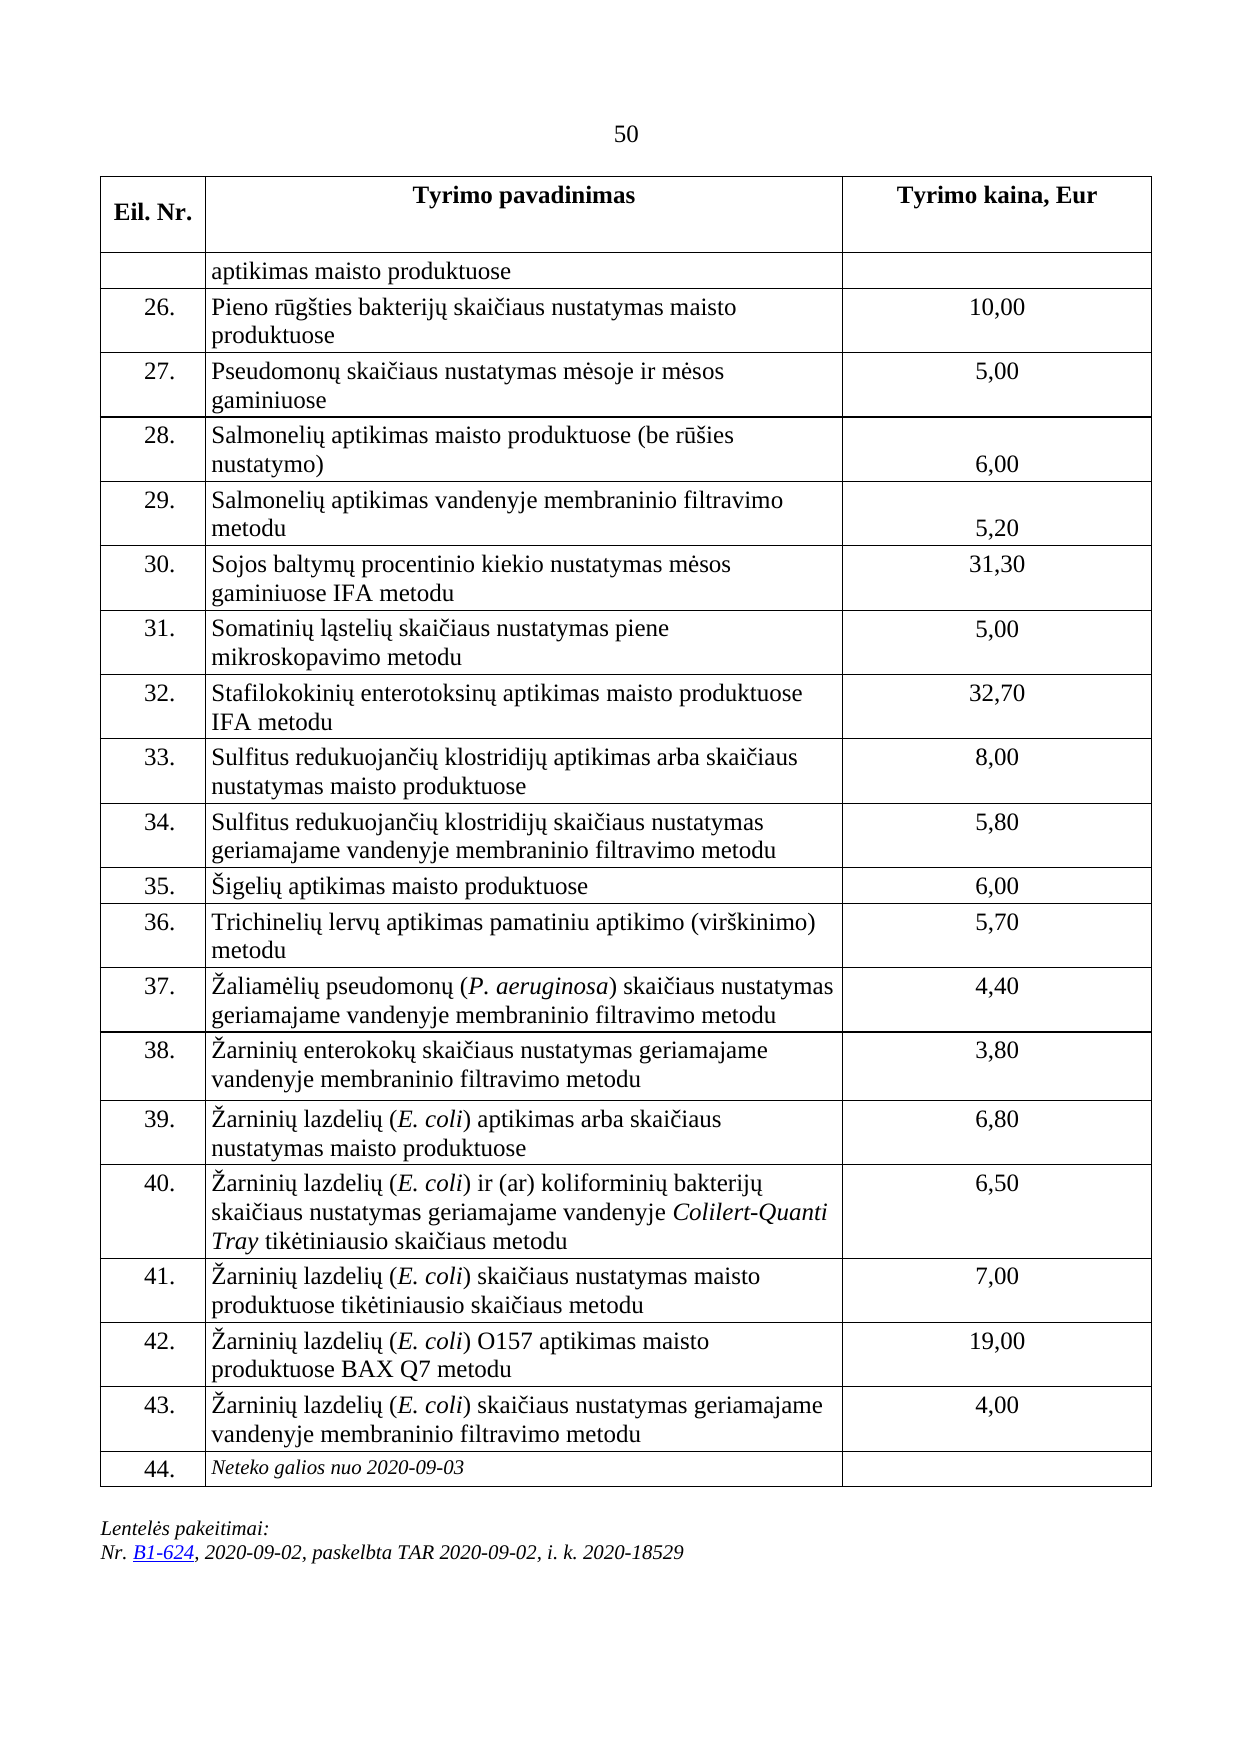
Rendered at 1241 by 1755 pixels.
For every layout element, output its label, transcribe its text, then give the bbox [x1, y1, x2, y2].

table_header Tyrimo pavadinimas [206, 177, 842, 252]
table_cell [101, 253, 205, 288]
table_cell 27. [101, 353, 205, 416]
table_cell Salmonelių aptikimas maisto produktuose (be rūšies nustatymo) [206, 418, 842, 481]
table_cell 43. [101, 1387, 205, 1451]
table_cell Pseudomonų skaičiaus nustatymas mėsoje ir mėsos gaminiuose [206, 353, 842, 416]
table_cell 44. [101, 1452, 205, 1486]
table_cell 7,00 [843, 1259, 1151, 1322]
table_cell Žarninių lazdelių (E. coli) ir (ar) koliforminių bakterijų skaičiaus nustatymas geriamajame vandenyje Colilert-Quanti Tray tikėtiniausio skaičiaus metodu [206, 1165, 842, 1257]
table_cell Trichinelių lervų aptikimas pamatiniu aptikimo (virškinimo) metodu [206, 904, 842, 967]
table_cell 3,80 [843, 1033, 1151, 1100]
table_cell 4,40 [843, 968, 1151, 1031]
table_cell 6,50 [843, 1165, 1151, 1257]
table_cell 5,70 [843, 904, 1151, 967]
table_cell 6,00 [843, 418, 1151, 481]
table_cell 5,80 [843, 804, 1151, 867]
table_cell 31. [101, 611, 205, 674]
table_cell 41. [101, 1259, 205, 1322]
table_cell 38. [101, 1033, 205, 1100]
table_cell Žaliamėlių pseudomonų (P. aeruginosa) skaičiaus nustatymas geriamajame vandenyje membraninio filtravimo metodu [206, 968, 842, 1031]
table_cell Žarninių lazdelių (E. coli) O157 aptikimas maisto produktuose BAX Q7 metodu [206, 1323, 842, 1386]
table_cell Žarninių enterokokų skaičiaus nustatymas geriamajame vandenyje membraninio filtravimo metodu [206, 1033, 842, 1100]
table_cell 34. [101, 804, 205, 867]
table_cell 10,00 [843, 289, 1151, 352]
table_cell 8,00 [843, 739, 1151, 803]
table_cell Somatinių ląstelių skaičiaus nustatymas piene mikroskopavimo metodu [206, 611, 842, 674]
table_cell Salmonelių aptikimas vandenyje membraninio filtravimo metodu [206, 482, 842, 545]
table_cell 35. [101, 868, 205, 903]
table_cell [843, 253, 1151, 288]
table_cell 5,00 [843, 353, 1151, 416]
text Nr. B1-624, 2020-09-02, paskelbta TAR 2020-09-02, i. k. 2020-18529 [100, 1540, 1152, 1564]
table_cell Sojos baltymų procentinio kiekio nustatymas mėsos gaminiuose IFA metodu [206, 546, 842, 609]
table_cell Sulfitus redukuojančių klostridijų aptikimas arba skaičiaus nustatymas maisto produktuose [206, 739, 842, 803]
table_cell 6,80 [843, 1101, 1151, 1164]
table_cell 39. [101, 1101, 205, 1164]
table_header Tyrimo kaina, Eur [843, 177, 1151, 252]
table_cell Žarninių lazdelių (E. coli) skaičiaus nustatymas maisto produktuose tikėtiniausio skaičiaus metodu [206, 1259, 842, 1322]
table_cell Neteko galios nuo 2020-09-03 [206, 1452, 842, 1486]
table_cell Stafilokokinių enterotoksinų aptikimas maisto produktuose IFA metodu [206, 675, 842, 738]
table_cell 28. [101, 418, 205, 481]
table_cell 32. [101, 675, 205, 738]
table_cell [843, 1452, 1151, 1486]
table_cell 42. [101, 1323, 205, 1386]
table_cell 4,00 [843, 1387, 1151, 1451]
table_cell 32,70 [843, 675, 1151, 738]
table_cell Pieno rūgšties bakterijų skaičiaus nustatymas maisto produktuose [206, 289, 842, 352]
table_cell 29. [101, 482, 205, 545]
table_cell 6,00 [843, 868, 1151, 903]
text Lentelės pakeitimai: [100, 1516, 1152, 1540]
table_cell Sulfitus redukuojančių klostridijų skaičiaus nustatymas geriamajame vandenyje membraninio filtravimo metodu [206, 804, 842, 867]
table_cell 5,20 [843, 482, 1151, 545]
table_cell Žarninių lazdelių (E. coli) aptikimas arba skaičiaus nustatymas maisto produktuose [206, 1101, 842, 1164]
table_header Eil. Nr. [101, 177, 205, 252]
table_cell 36. [101, 904, 205, 967]
table_cell 30. [101, 546, 205, 609]
table_cell 5,00 [843, 611, 1151, 674]
table_cell 31,30 [843, 546, 1151, 609]
table_cell aptikimas maisto produktuose [206, 253, 842, 288]
table_cell 19,00 [843, 1323, 1151, 1386]
table_cell Šigelių aptikimas maisto produktuose [206, 868, 842, 903]
table_cell 37. [101, 968, 205, 1031]
table_cell 40. [101, 1165, 205, 1257]
table_cell Žarninių lazdelių (E. coli) skaičiaus nustatymas geriamajame vandenyje membraninio filtravimo metodu [206, 1387, 842, 1451]
table_cell 26. [101, 289, 205, 352]
table_cell 33. [101, 739, 205, 803]
